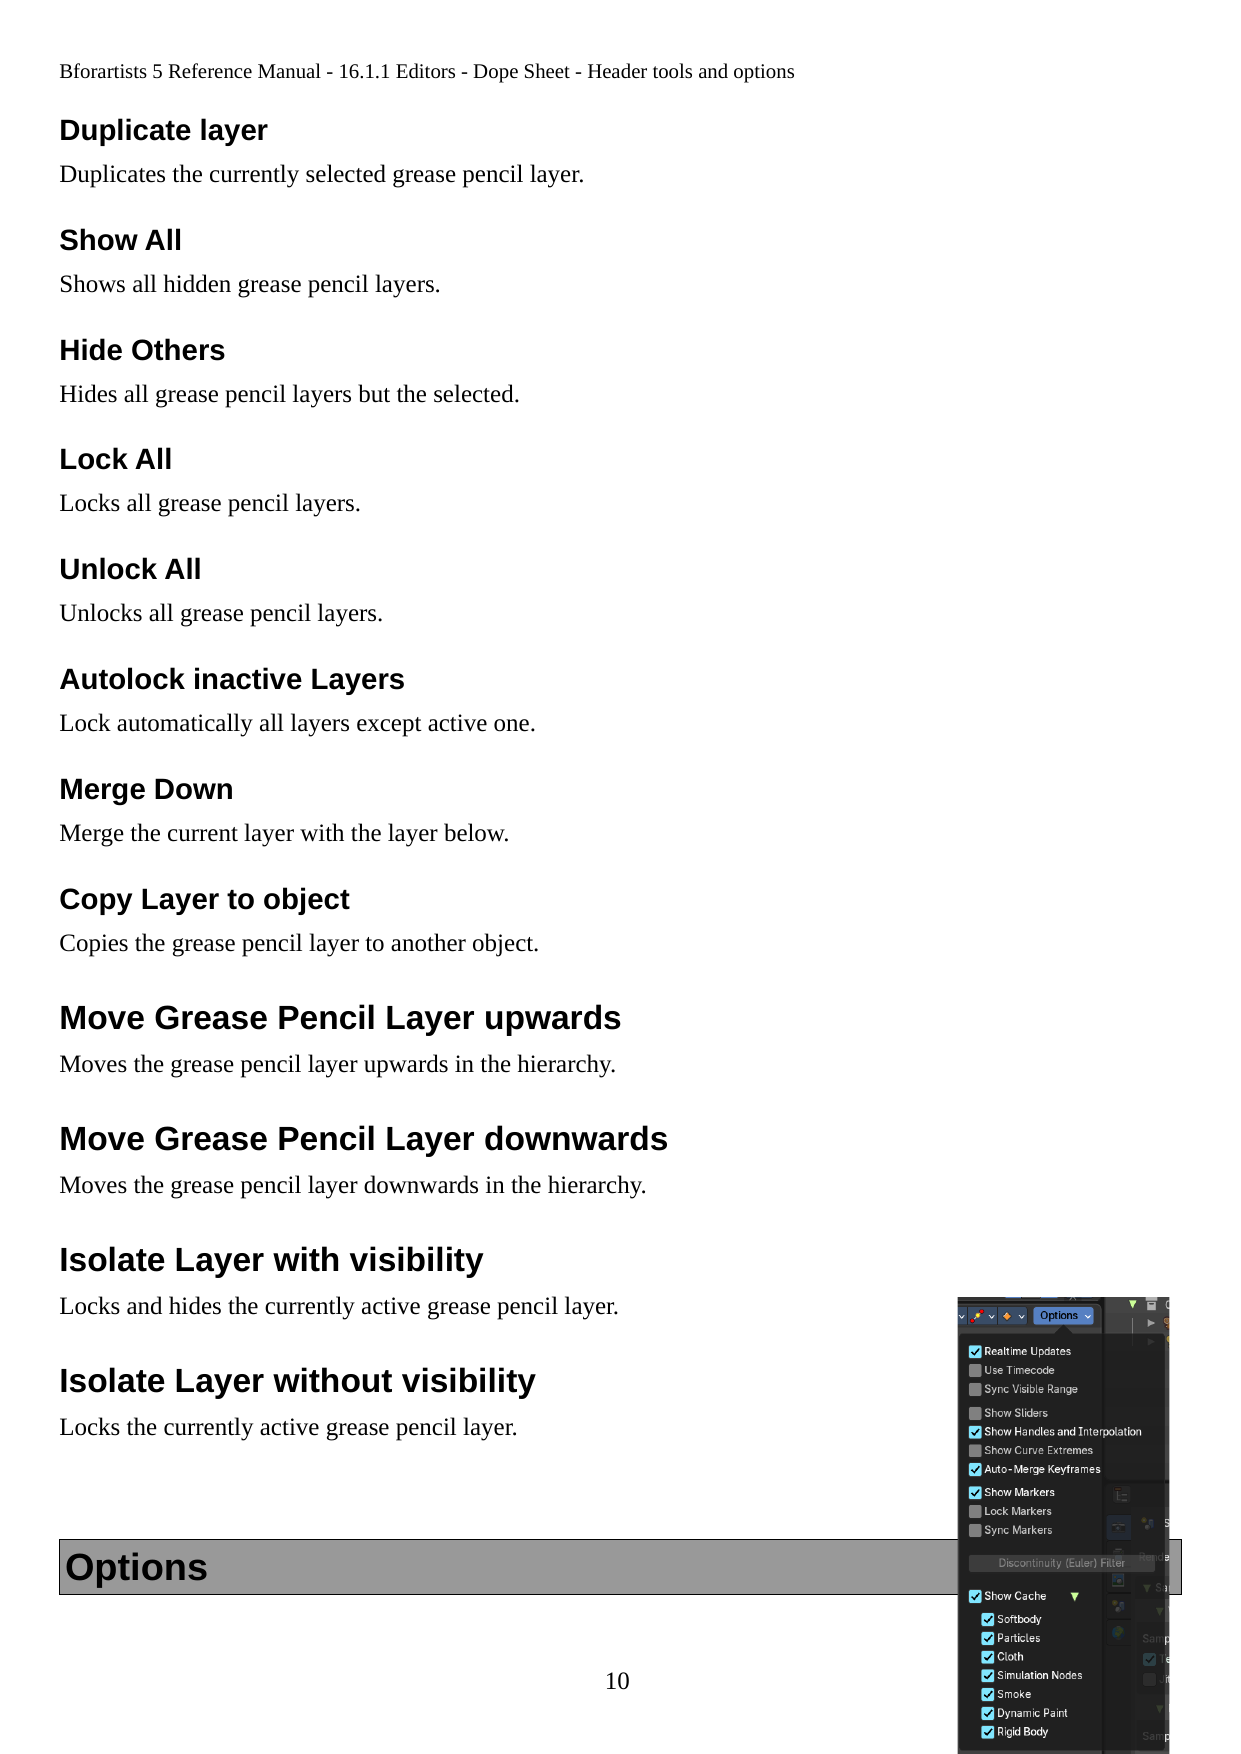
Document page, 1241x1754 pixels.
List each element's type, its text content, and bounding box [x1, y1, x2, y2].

subtitle Move Grease Pencil Layer upwards [59, 998, 1181, 1037]
text Hides all grease pencil layers but the selected. [59, 379, 1181, 407]
subtitle Unlock All [59, 552, 1181, 586]
text Duplicates the currently selected grease pencil layer. [59, 159, 1181, 188]
text Unlocks all grease pencil layers. [59, 598, 1181, 627]
text Moves the grease pencil layer downwards in the hierarchy. [59, 1170, 1181, 1199]
text Locks all grease pencil layers. [59, 488, 1181, 517]
text Merge the current layer with the layer below. [59, 818, 1181, 847]
text Locks the currently active grease pencil layer. [59, 1412, 957, 1441]
subtitle Autolock inactive Layers [59, 662, 1181, 696]
picture [957, 1297, 1170, 1754]
subtitle Move Grease Pencil Layer downwards [59, 1119, 1181, 1158]
text Lock automatically all layers except active one. [59, 708, 1181, 737]
subtitle Merge Down [59, 772, 1181, 806]
text Copies the grease pencil layer to another object. [59, 928, 1181, 957]
subtitle Copy Layer to object [59, 882, 1181, 916]
subtitle Isolate Layer without visibility [59, 1361, 957, 1400]
table_header Options [60, 1540, 957, 1594]
subtitle Show All [59, 222, 1181, 256]
text Locks and hides the currently active grease pencil layer. [59, 1291, 1181, 1320]
subtitle Hide Others [59, 332, 1181, 366]
table_header [1170, 1540, 1181, 1594]
subtitle Lock All [59, 442, 1181, 476]
text Shows all hidden grease pencil layers. [59, 269, 1181, 297]
text Moves the grease pencil layer upwards in the hierarchy. [59, 1049, 1181, 1078]
subtitle Isolate Layer with visibility [59, 1240, 1181, 1279]
subtitle Duplicate layer [59, 113, 1181, 146]
